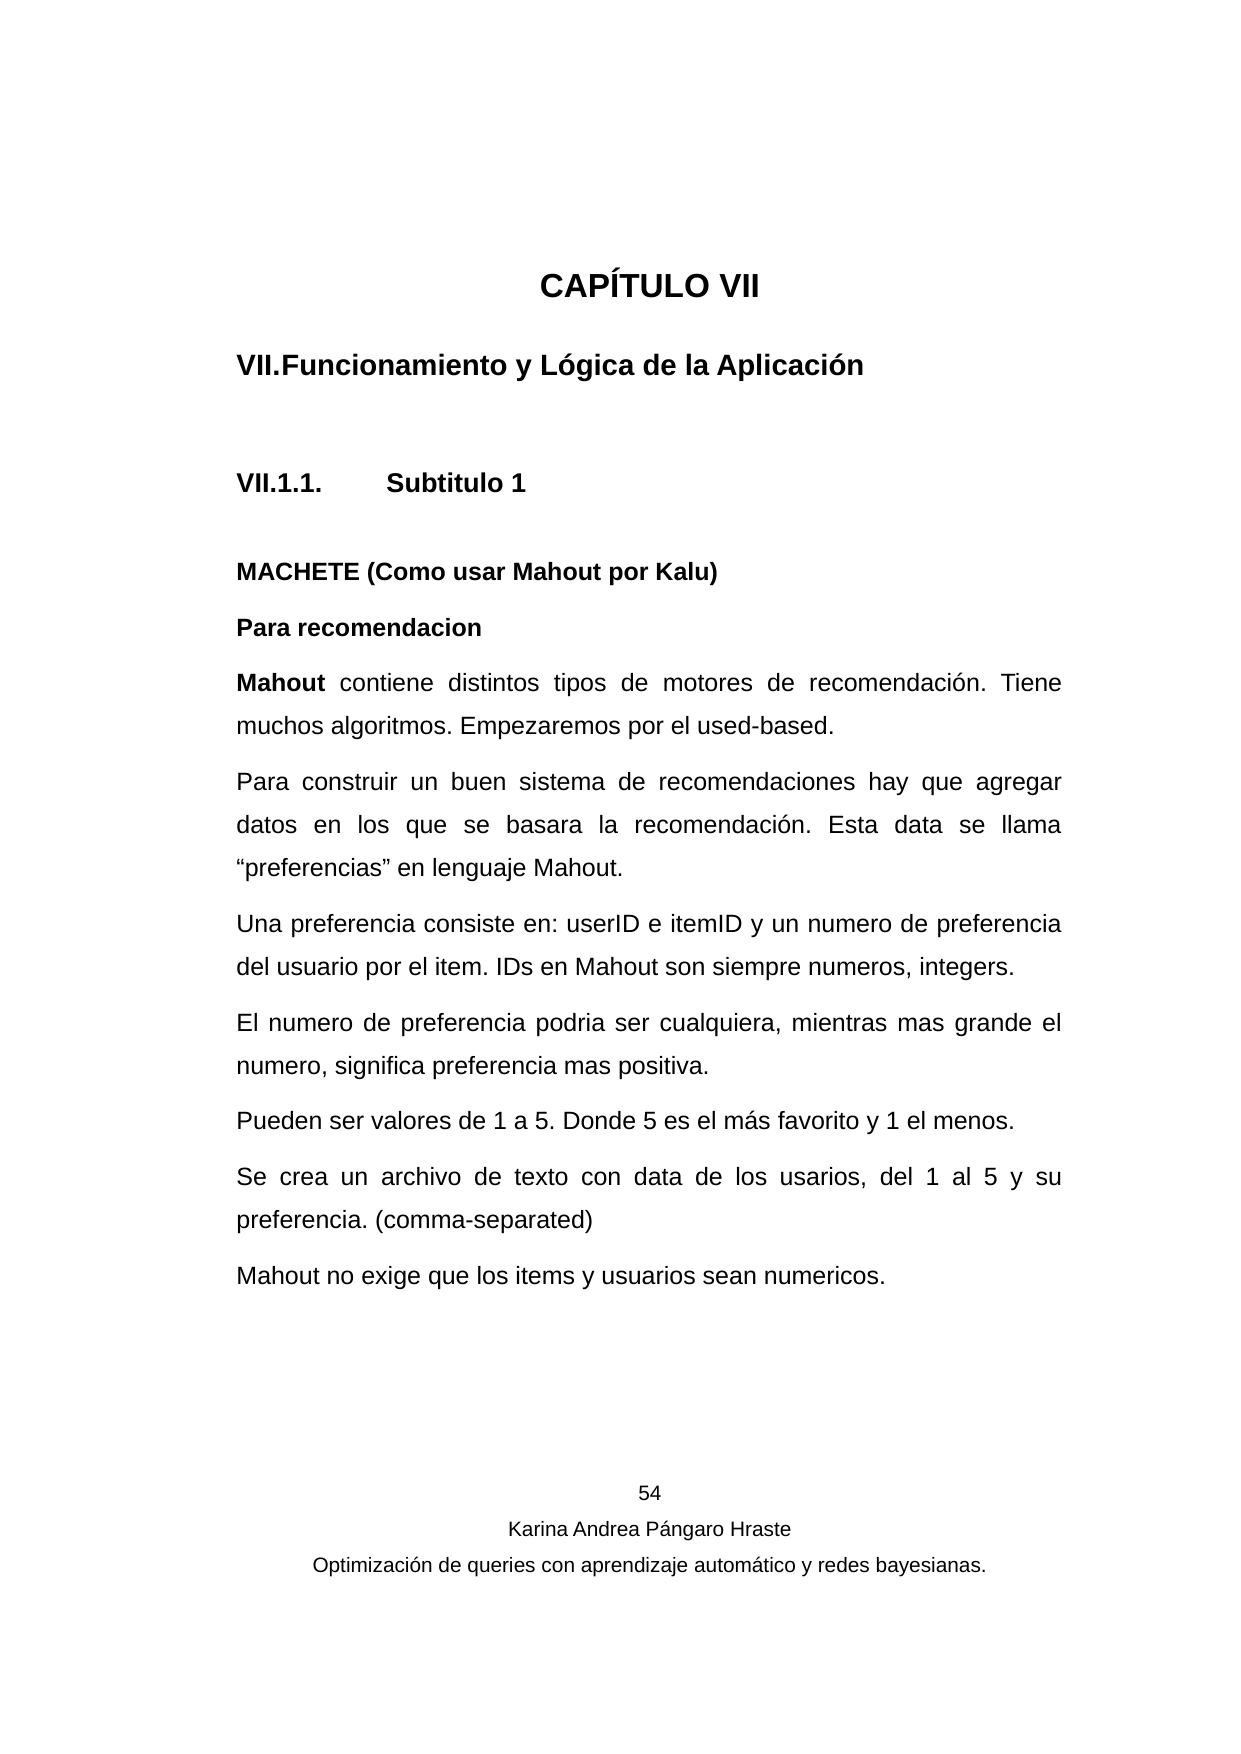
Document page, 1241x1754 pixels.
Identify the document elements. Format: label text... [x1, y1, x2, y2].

text Mahout contiene distintos tipos de motores de recomendación. Tiene muchos algoritmos. Empezaremos por el used-based. [236, 668, 1063, 740]
subtitle CAPÍTULO VII [236, 266, 1063, 304]
text Una preferencia consiste en: userID e itemID y un numero de preferencia del usuario por el item. IDs en Mahout son siempre numeros, integers. [236, 909, 1063, 981]
text Se crea un archivo de texto con data de los usarios, del 1 al 5 y su preferencia. (comma-separated) [236, 1162, 1063, 1234]
subtitle Subtitulo 1 [236, 467, 1063, 498]
text El numero de preferencia podria ser cualquiera, mientras mas grande el numero, significa preferencia mas positiva. [236, 1007, 1063, 1079]
text Para construir un buen sistema de recomendaciones hay que agregar datos en los que se basara la recomendación. Esta data se llama “preferencias” en lenguaje Mahout. [236, 767, 1063, 882]
text MACHETE (Como usar Mahout por Kalu) [236, 557, 1063, 586]
subtitle Funcionamiento y Lógica de la Aplicación [236, 348, 1063, 382]
text Para recomendacion [236, 612, 1063, 641]
text Pueden ser valores de 1 a 5. Donde 5 es el más favorito y 1 el menos. [236, 1106, 1063, 1135]
text Mahout no exige que los items y usuarios sean numericos. [236, 1261, 1063, 1289]
